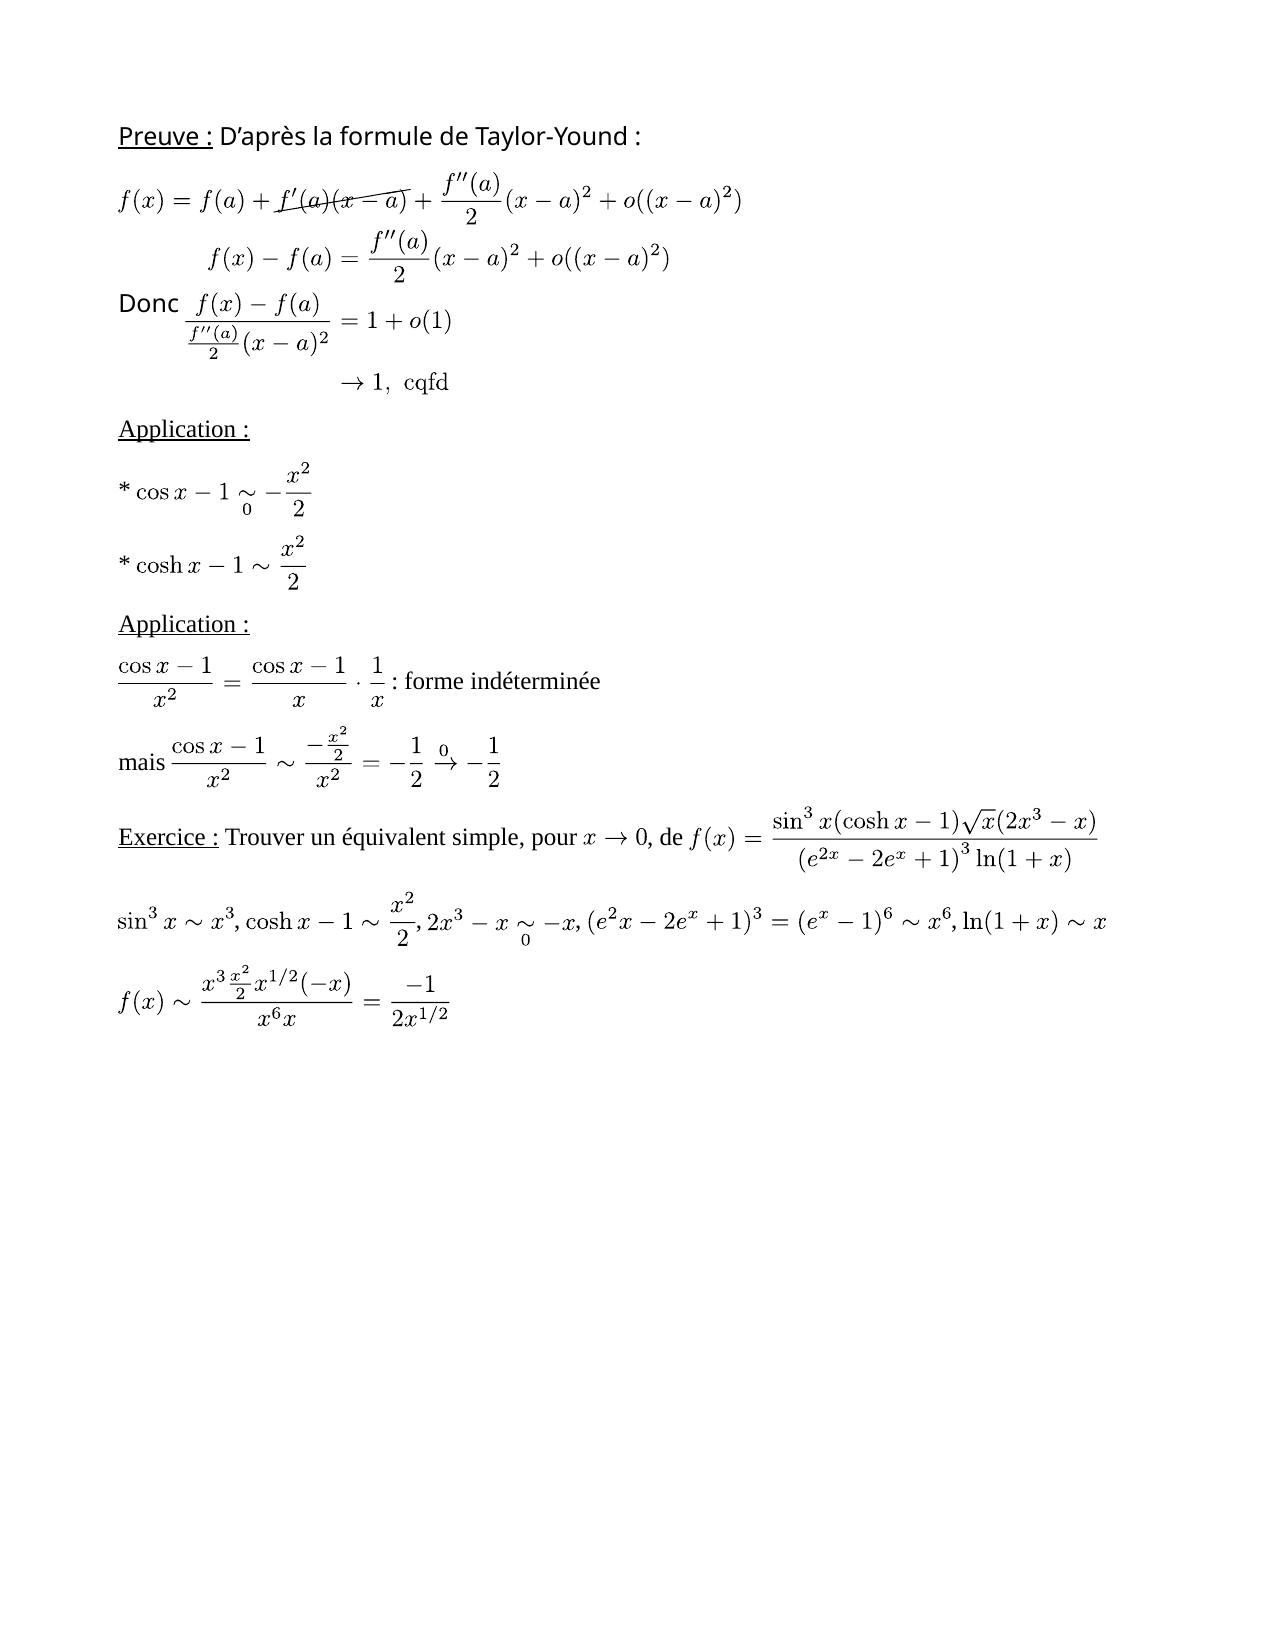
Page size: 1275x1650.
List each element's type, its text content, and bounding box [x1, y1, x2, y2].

text Donc [118, 172, 1157, 394]
text Exercice : Trouver un équivalent simple, pour , de [118, 806, 805, 873]
text : forme indéterminée [379, 656, 1157, 707]
text * [118, 462, 302, 516]
text mais [118, 726, 340, 787]
text Preuve : D’après la formule de Taylor-Yound : [118, 118, 1157, 152]
text * [118, 535, 297, 590]
text , [118, 892, 397, 946]
text [308, 462, 1157, 516]
text [298, 535, 1157, 590]
text Application : [118, 414, 1157, 443]
text [346, 726, 1157, 787]
text [811, 806, 1157, 873]
text Application : [118, 609, 1157, 637]
text , , , [408, 892, 1157, 946]
